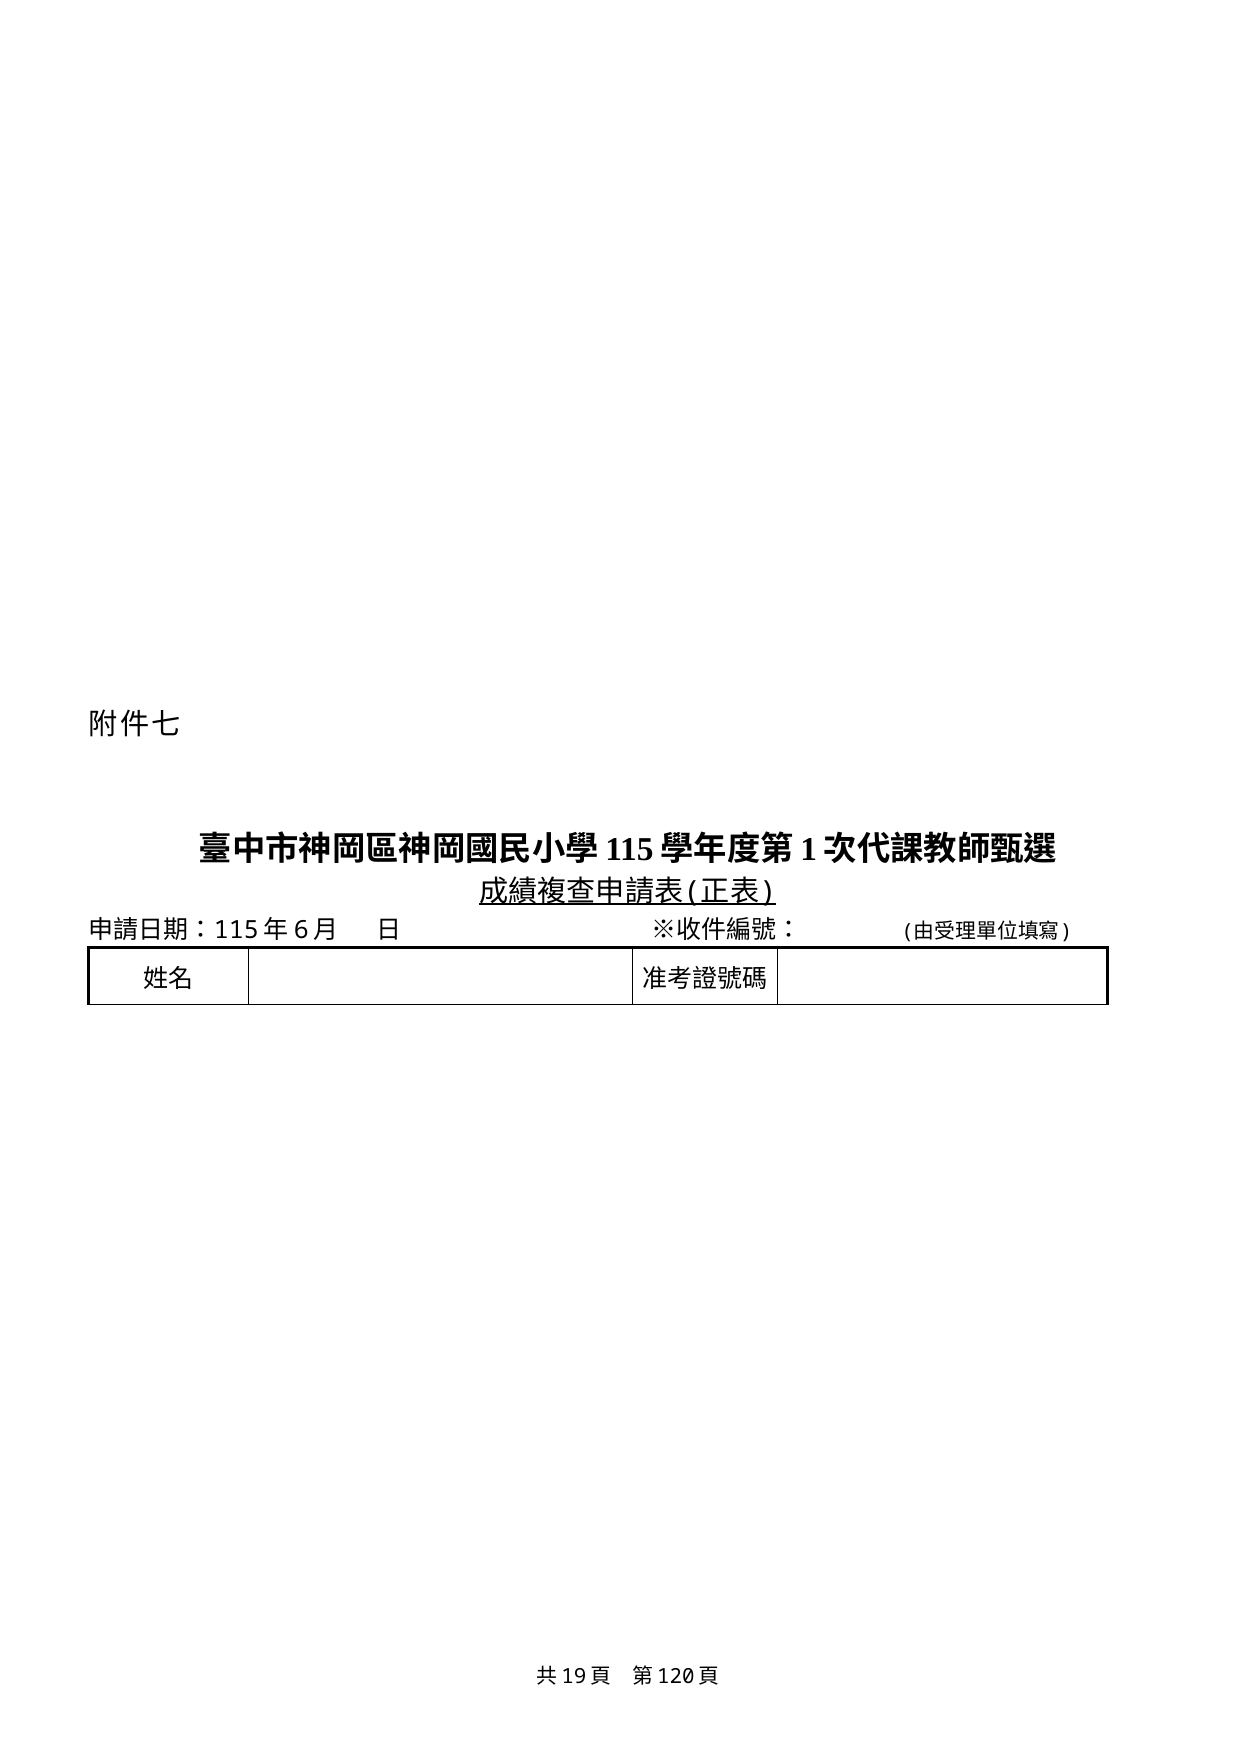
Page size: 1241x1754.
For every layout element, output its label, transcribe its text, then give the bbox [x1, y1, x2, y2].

text 臺中市神岡區神岡國民小學115學年度第1次代課教師甄選 [89, 805, 1167, 867]
text 附件七 [89, 680, 1167, 742]
text 申請日期：115年6月 日 ※收件編號： (由受理單位填寫) [89, 909, 1167, 946]
text 成績複查申請表(正表) [89, 867, 1167, 909]
table_header 姓名 [90, 949, 248, 1004]
table_header [249, 949, 632, 1004]
table_header [778, 949, 1106, 1004]
table_header 准考證號碼 [633, 949, 777, 1004]
